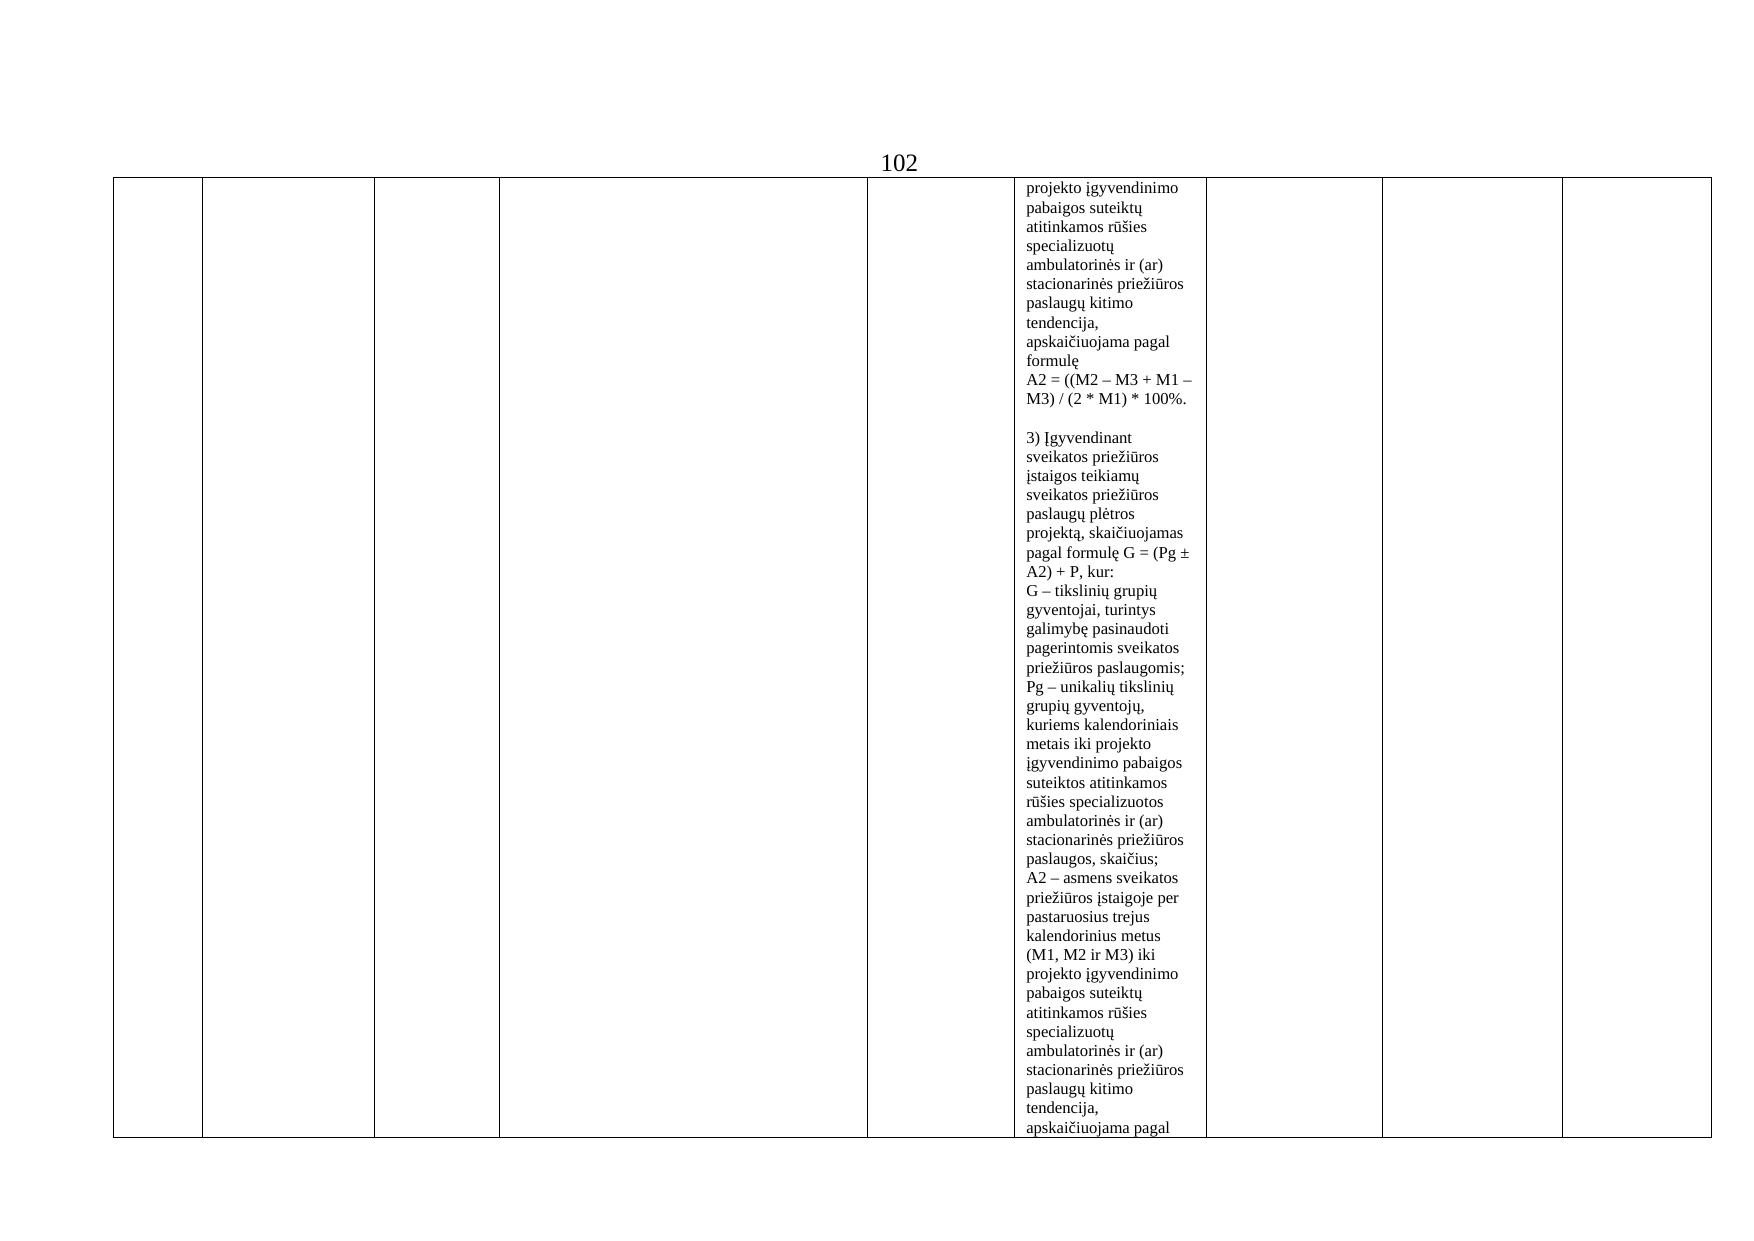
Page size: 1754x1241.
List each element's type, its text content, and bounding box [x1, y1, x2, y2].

table_cell [203, 178, 374, 1137]
table_cell [1207, 178, 1382, 1137]
table_cell [500, 178, 867, 1137]
table_cell [868, 178, 1014, 1137]
table_cell projekto įgyvendinimo pabaigos suteiktų atitinkamos rūšies specializuotų ambulatorinės ir (ar) stacionarinės priežiūros paslaugų kitimo tendencija, apskaičiuojama pagal formulę A2 = ((M2 – M3 + M1 – M3) / (2 * M1) * 100%. 3) Įgyvendinant sveikatos priežiūros įstaigos teikiamų sveikatos priežiūros paslaugų plėtros projektą, skaičiuojamas pagal formulę G = (Pg ± A2) + P, kur: G – tikslinių grupių gyventojai, turintys galimybę pasinaudoti pagerintomis sveikatos priežiūros paslaugomis; Pg – unikalių tikslinių grupių gyventojų, kuriems kalendoriniais metais iki projekto įgyvendinimo pabaigos suteiktos atitinkamos rūšies specializuotos ambulatorinės ir (ar) stacionarinės priežiūros paslaugos, skaičius; A2 – asmens sveikatos priežiūros įstaigoje per pastaruosius trejus kalendorinius metus (M1, M2 ir M3) iki projekto įgyvendinimo pabaigos suteiktų atitinkamos rūšies specializuotų ambulatorinės ir (ar) stacionarinės priežiūros paslaugų kitimo tendencija, apskaičiuojama pagal [1015, 178, 1206, 1137]
table_cell [1383, 178, 1562, 1137]
table_cell [375, 178, 499, 1137]
table_cell [114, 178, 202, 1137]
table_cell [1563, 178, 1711, 1137]
